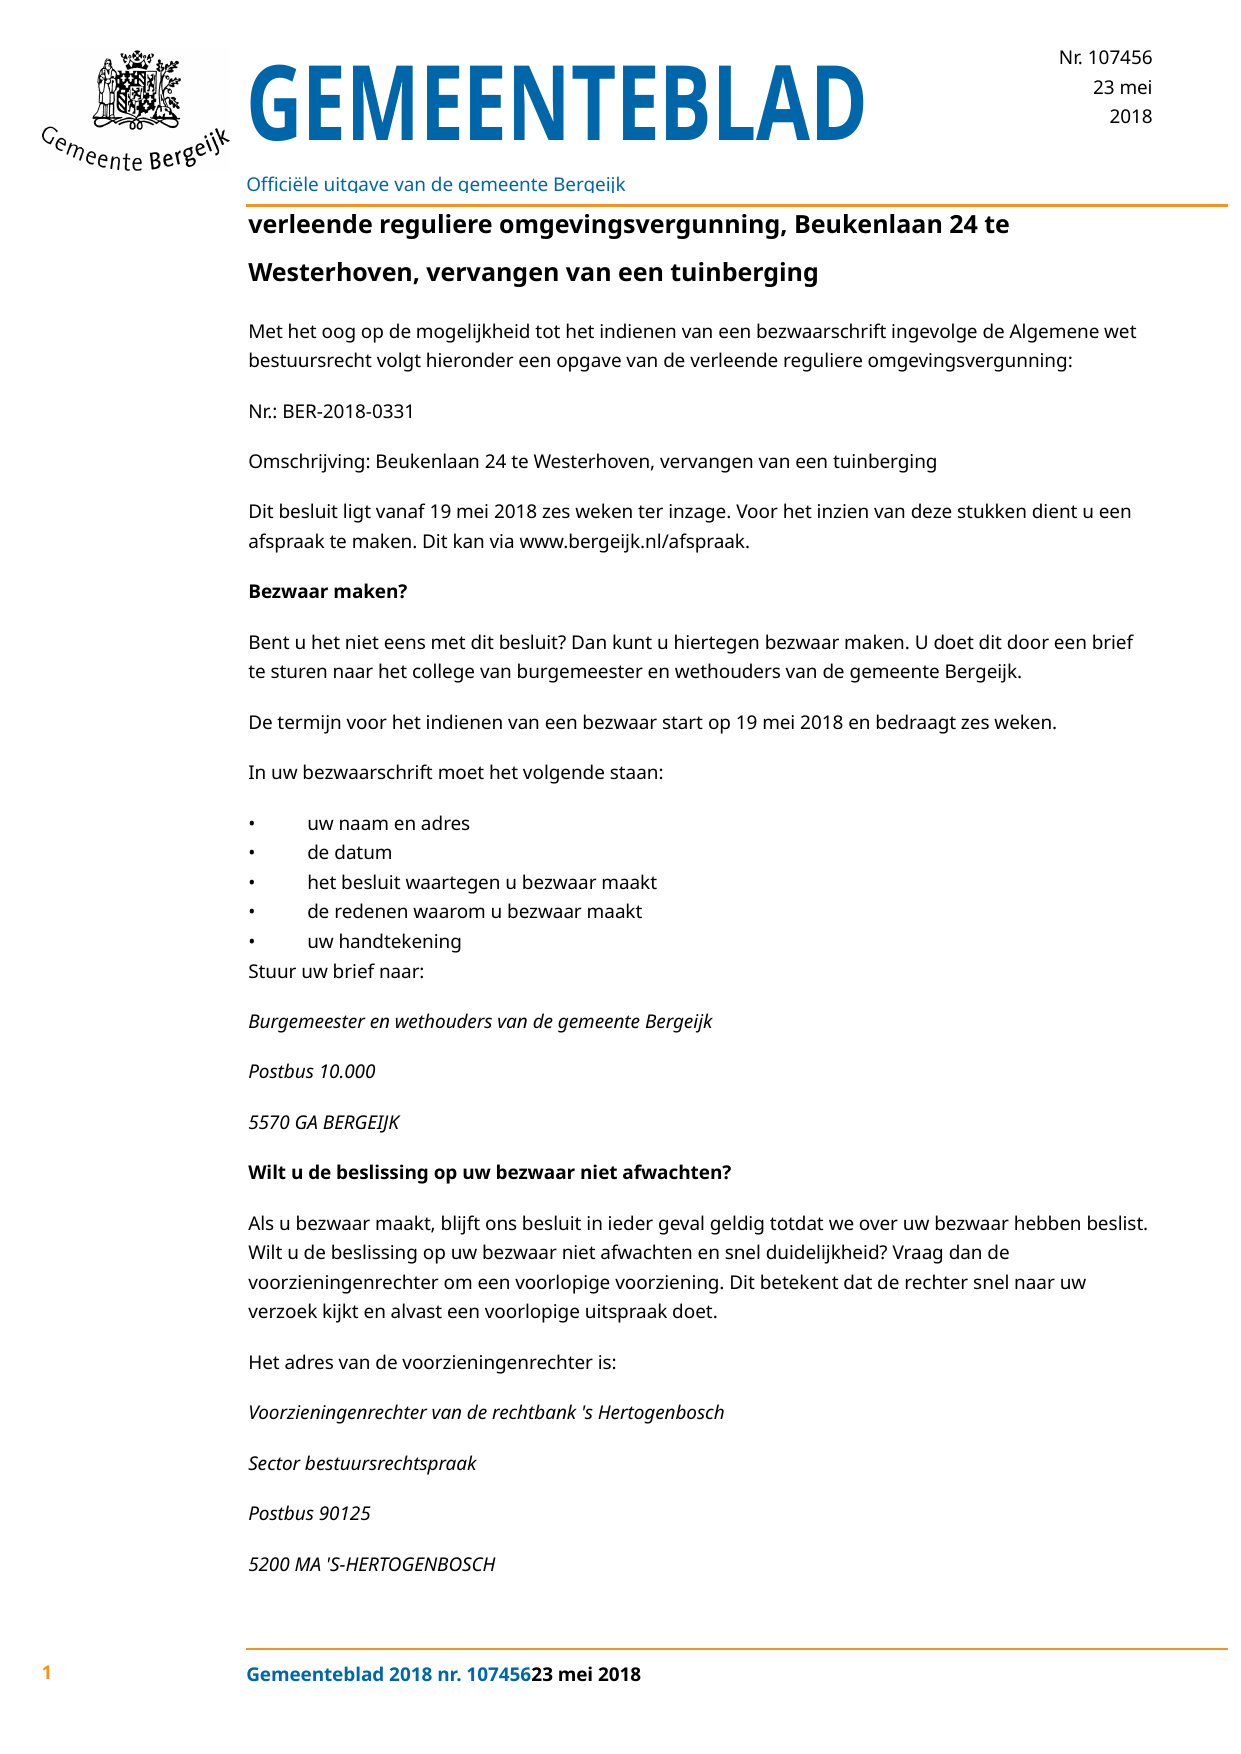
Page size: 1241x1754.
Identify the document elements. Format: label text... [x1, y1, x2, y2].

text In uw bezwaarschrift moet het volgende staan: [248, 759, 1152, 785]
text Wilt u de beslissing op uw bezwaar niet afwachten? [248, 1159, 1152, 1185]
text Het adres van de voorzieningenrechter is: [248, 1349, 1152, 1375]
text Bent u het niet eens met dit besluit? Dan kunt u hiertegen bezwaar maken. U doet dit door een brief te sturen naar het college van burgemeester en wethouders van de gemeente Bergeijk. [248, 629, 1152, 684]
text De termijn voor het indienen van een bezwaar start op 19 mei 2018 en bedraagt zes weken. [248, 709, 1152, 735]
picture [41, 47, 231, 172]
text Als u bezwaar maakt, blijft ons besluit in ieder geval geldig totdat we over uw bezwaar hebben beslist. Wilt u de beslissing op uw bezwaar niet afwachten en snel duidelijkheid? Vraag dan de voorzieningenrechter om een voorlopige voorziening. Dit betekent dat de rechter snel naar uw verzoek kijkt en alvast een voorlopige uitspraak doet. [248, 1210, 1152, 1324]
text 5570 GA BERGEIJK [248, 1109, 1152, 1135]
list het besluit waartegen u bezwaar maakt [248, 869, 1152, 895]
text Burgemeester en wethouders van de gemeente Bergeijk [248, 1008, 1152, 1034]
list de redenen waarom u bezwaar maakt [248, 899, 1152, 924]
text Voorzieningenrechter van de rechtbank 's Hertogenbosch [248, 1399, 1152, 1425]
text Bezwaar maken? [248, 579, 1152, 604]
list uw handtekening [248, 928, 1152, 954]
text Stuur uw brief naar: [248, 958, 1152, 984]
text Postbus 90125 [248, 1500, 1152, 1526]
list de datum [248, 839, 1152, 865]
text Dit besluit ligt vanaf 19 mei 2018 zes weken ter inzage. Voor het inzien van deze stukken dient u een afspraak te maken. Dit kan via www.bergeijk.nl/afspraak. [248, 499, 1152, 554]
text verleende reguliere omgevingsvergunning, Beukenlaan 24 te Westerhoven, vervangen van een tuinberging [248, 207, 1152, 288]
text Nr.: BER-2018-0331 [248, 398, 1152, 424]
text Postbus 10.000 [248, 1059, 1152, 1084]
text Omschrijving: Beukenlaan 24 te Westerhoven, vervangen van een tuinberging [248, 448, 1152, 474]
text 5200 MA 'S-HERTOGENBOSCH [248, 1551, 1152, 1577]
text Sector bestuursrechtspraak [248, 1450, 1152, 1476]
text Met het oog op de mogelijkheid tot het indienen van een bezwaarschrift ingevolge de Algemene wet bestuursrecht volgt hieronder een opgave van de verleende reguliere omgevingsvergunning: [248, 318, 1152, 373]
list uw naam en adres [248, 810, 1152, 836]
